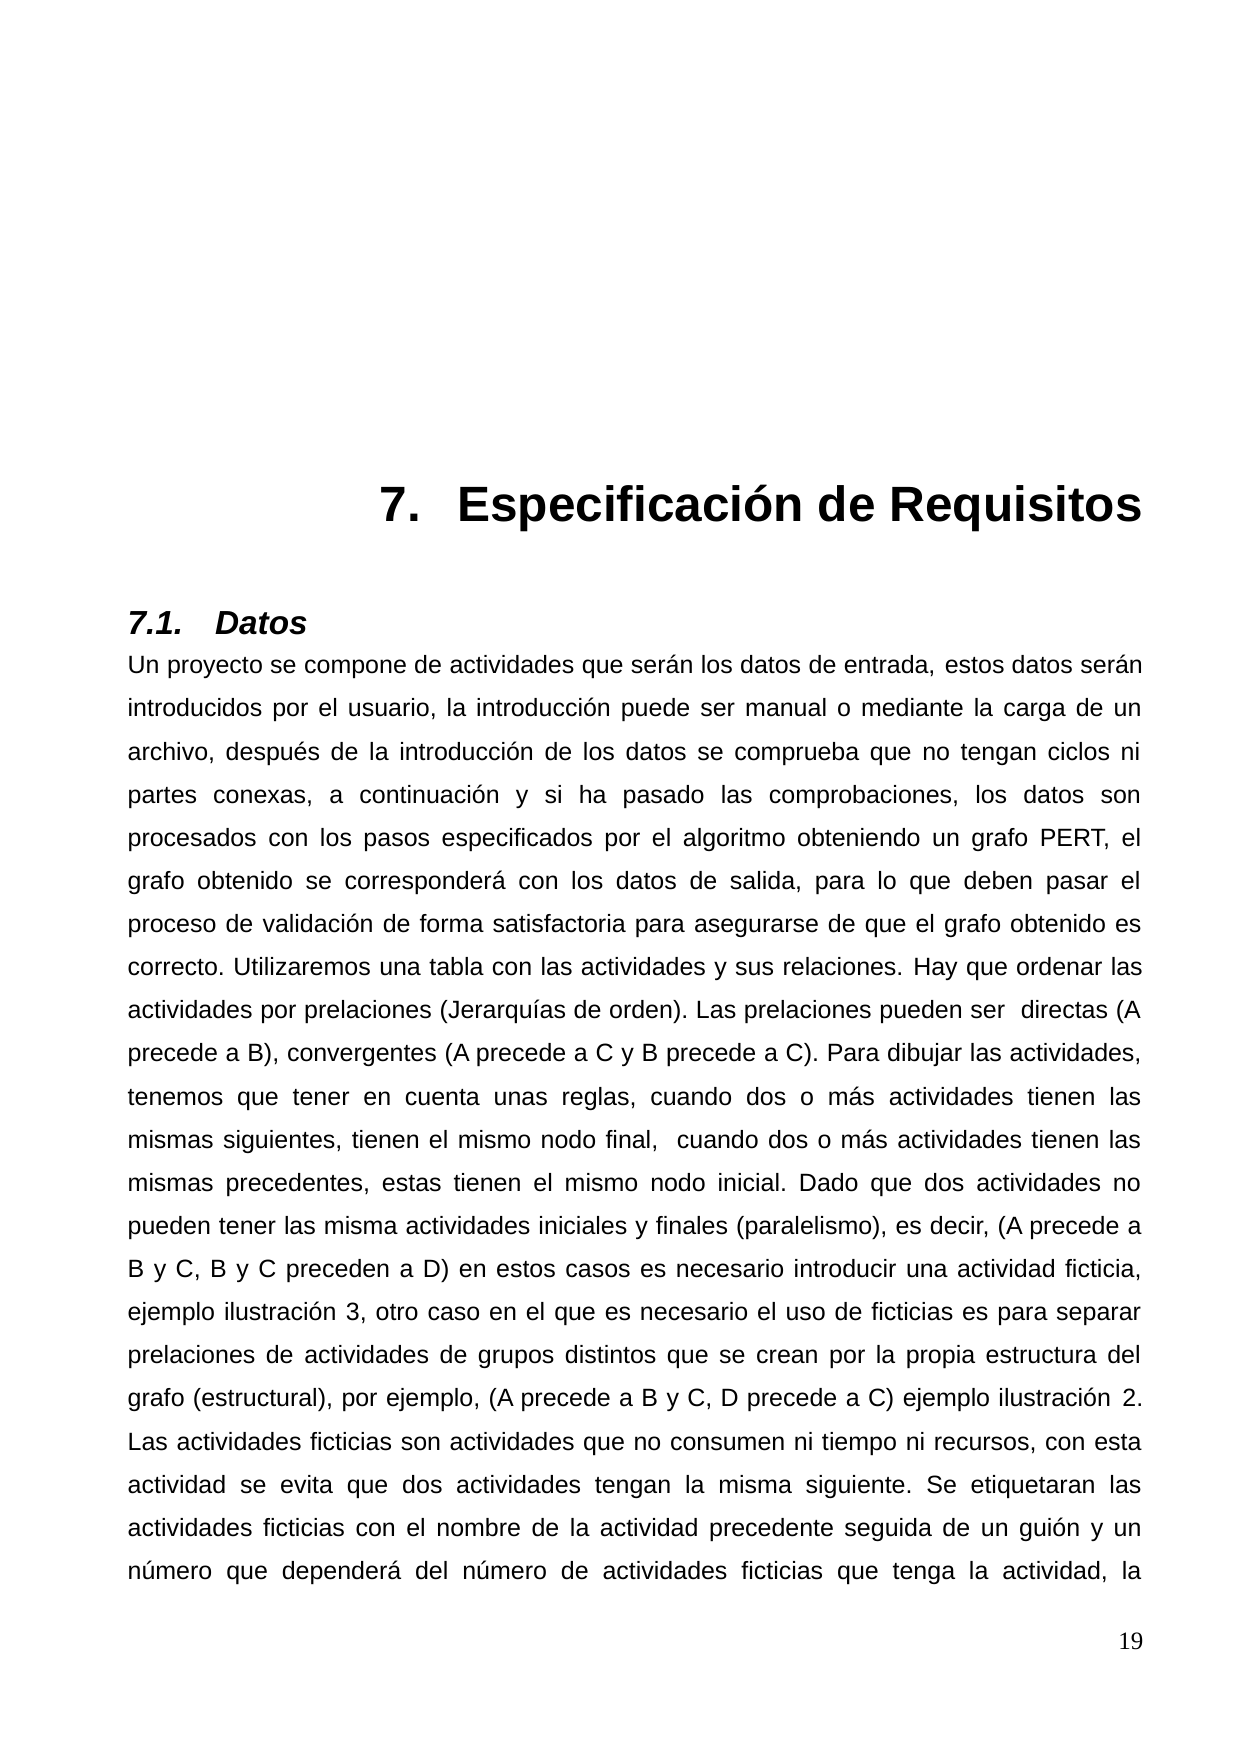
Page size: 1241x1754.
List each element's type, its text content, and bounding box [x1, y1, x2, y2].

text Un proyecto se compone de actividades que serán los datos de entrada, estos datos serán introducidos por el usuario, la introducción puede ser manual o mediante la carga de un archivo, después de la introducción de los datos se comprueba que no tengan ciclos ni partes conexas, a continuación y si ha pasado las comprobaciones, los datos son procesados con los pasos especificados por el algoritmo obteniendo un grafo PERT, el grafo obtenido se corresponderá con los datos de salida, para lo que deben pasar el proceso de validación de forma satisfactoria para asegurarse de que el grafo obtenido es correcto. Utilizaremos una tabla con las actividades y sus relaciones. Hay que ordenar las actividades por prelaciones (Jerarquías de orden). Las prelaciones pueden ser directas (A precede a B), convergentes (A precede a C y B precede a C). Para dibujar las actividades, tenemos que tener en cuenta unas reglas, cuando dos o más actividades tienen las mismas siguientes, tienen el mismo nodo final, cuando dos o más actividades tienen las mismas precedentes, estas tienen el mismo nodo inicial. Dado que dos actividades no pueden tener las misma actividades iniciales y finales (paralelismo), es decir, (A precede a B y C, B y C preceden a D) en estos casos es necesario introducir una actividad ficticia, ejemplo ilustración 3, otro caso en el que es necesario el uso de ficticias es para separar prelaciones de actividades de grupos distintos que se crean por la propia estructura del grafo (estructural), por ejemplo, (A precede a B y C, D precede a C) ejemplo ilustración 2. Las actividades ficticias son actividades que no consumen ni tiempo ni recursos, con esta actividad se evita que dos actividades tengan la misma siguiente. Se etiquetaran las actividades ficticias con el nombre de la actividad precedente seguida de un guión y un número que dependerá del número de actividades ficticias que tenga la actividad, la [127, 650, 1143, 1585]
subtitle Datos [127, 603, 1143, 641]
subtitle Especificación de Requisitos [127, 475, 1143, 532]
